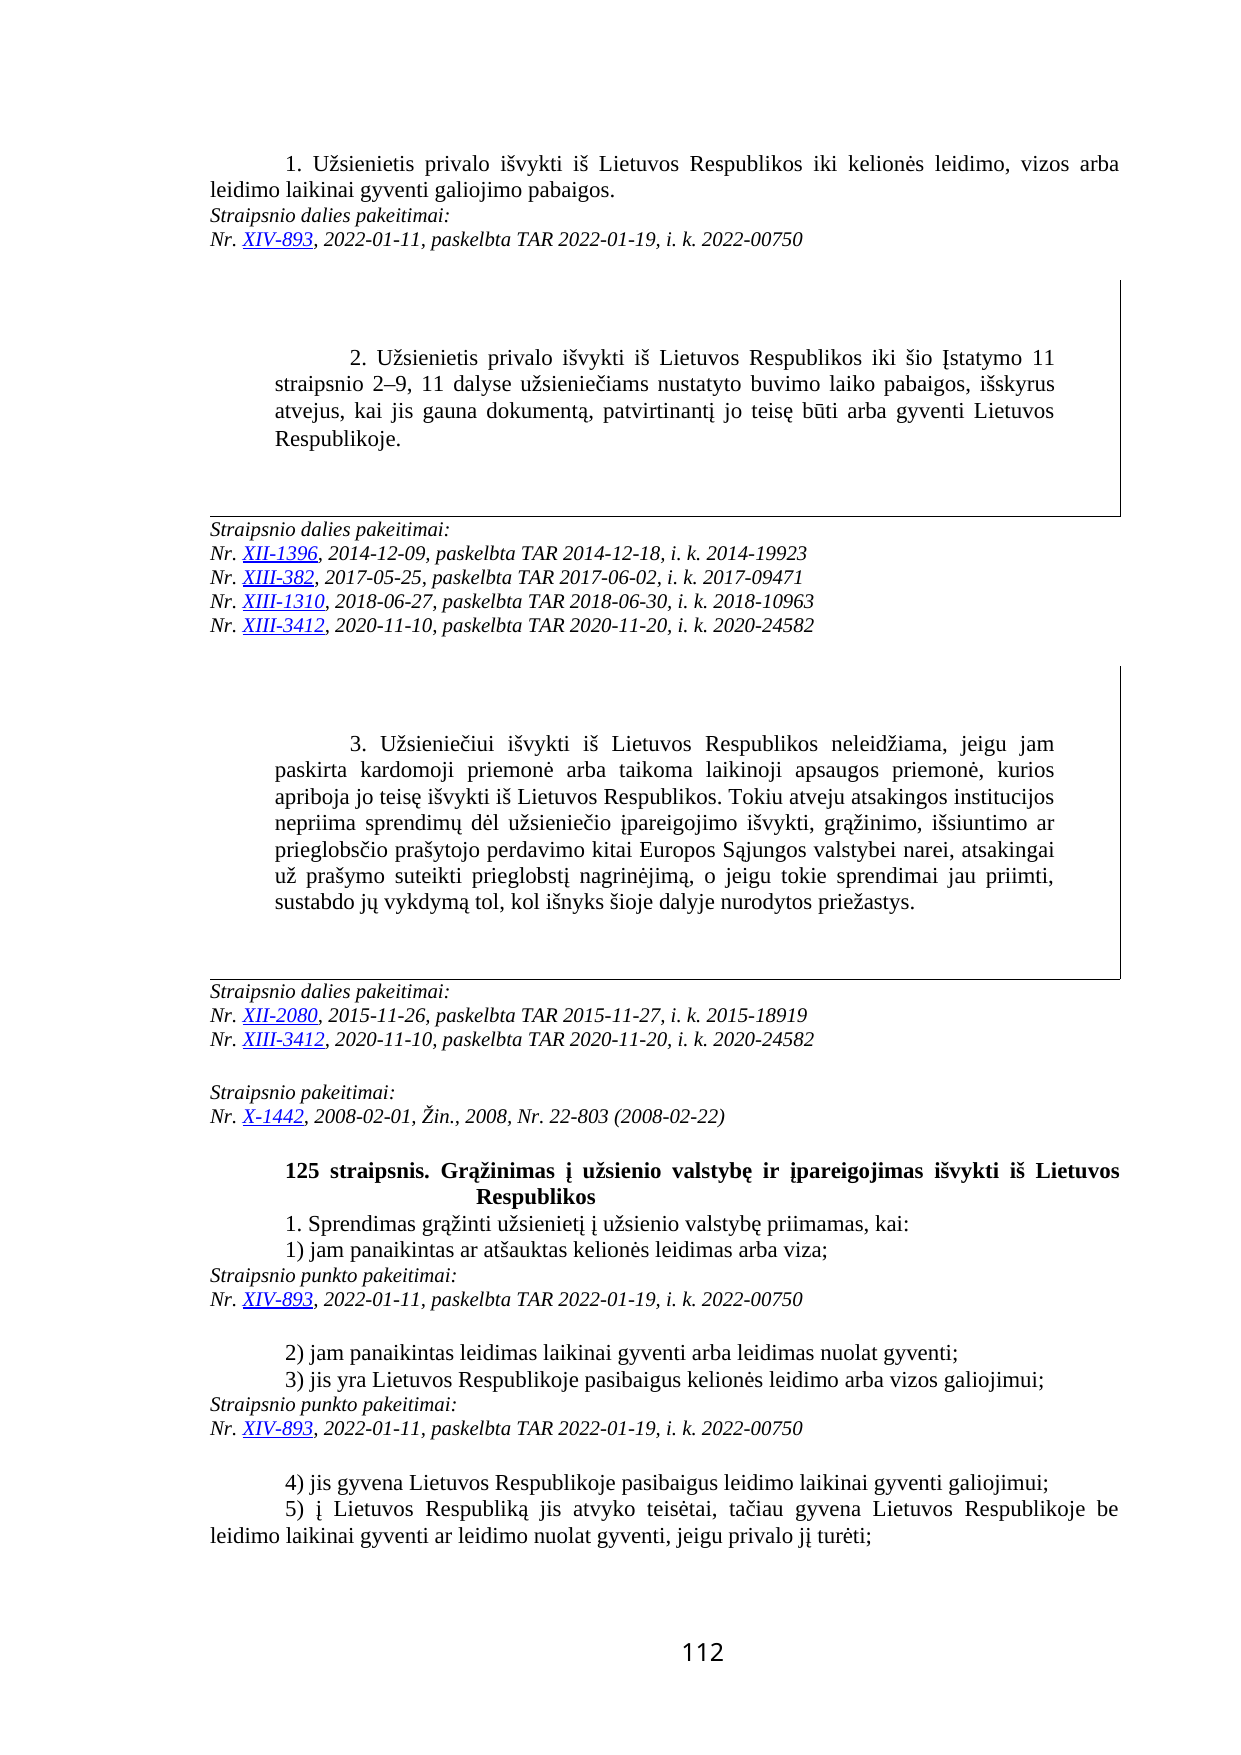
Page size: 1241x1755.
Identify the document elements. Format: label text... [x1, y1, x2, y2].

text Nr. XIV-893, 2022-01-11, paskelbta TAR 2022-01-19, i. k. 2022-00750 [210, 1287, 1120, 1311]
text 1. Sprendimas grąžinti užsienietį į užsienio valstybę priimamas, kai: [210, 1210, 1120, 1236]
text Straipsnio dalies pakeitimai: [210, 979, 1120, 1003]
text 5) į Lietuvos Respubliką jis atvyko teisėtai, tačiau gyvena Lietuvos Respublikoje be leidimo laikinai gyventi ar leidimo nuolat gyventi, jeigu privalo jį turėti; [210, 1495, 1120, 1548]
text Straipsnio dalies pakeitimai: [210, 517, 1120, 541]
text Nr. XIII-3412, 2020-11-10, paskelbta TAR 2020-11-20, i. k. 2020-24582 [210, 1027, 1120, 1051]
text 1. Užsienietis privalo išvykti iš Lietuvos Respublikos iki kelionės leidimo, vizos arba leidimo laikinai gyventi galiojimo pabaigos. [210, 150, 1120, 203]
text Nr. XII-1396, 2014-12-09, paskelbta TAR 2014-12-18, i. k. 2014-19923 [210, 541, 1120, 565]
text Nr. XIII-1310, 2018-06-27, paskelbta TAR 2018-06-30, i. k. 2018-10963 [210, 589, 1120, 613]
text Nr. XIV-893, 2022-01-11, paskelbta TAR 2022-01-19, i. k. 2022-00750 [210, 1416, 1120, 1440]
text Straipsnio punkto pakeitimai: [210, 1392, 1120, 1416]
text 2) jam panaikintas leidimas laikinai gyventi arba leidimas nuolat gyventi; [210, 1339, 1120, 1366]
text 4) jis gyvena Lietuvos Respublikoje pasibaigus leidimo laikinai gyventi galiojimui; [210, 1469, 1120, 1495]
text 2. Užsienietis privalo išvykti iš Lietuvos Respublikos iki šio Įstatymo 11 straipsnio 2–9, 11 dalyse užsieniečiams nustatyto buvimo laiko pabaigos, išskyrus atvejus, kai jis gauna dokumentą, patvirtinantį jo teisę būti arba gyventi Lietuvos Respublikoje. [210, 279, 1120, 516]
text Nr. X-1442, 2008-02-01, Žin., 2008, Nr. 22-803 (2008-02-22) [210, 1104, 1120, 1128]
text Straipsnio pakeitimai: [210, 1080, 1120, 1104]
text Straipsnio dalies pakeitimai: [210, 203, 1120, 227]
text Nr. XII-2080, 2015-11-26, paskelbta TAR 2015-11-27, i. k. 2015-18919 [210, 1003, 1120, 1027]
text 3) jis yra Lietuvos Respublikoje pasibaigus kelionės leidimo arba vizos galiojimui; [210, 1366, 1120, 1392]
text Nr. XIII-382, 2017-05-25, paskelbta TAR 2017-06-02, i. k. 2017-09471 [210, 565, 1120, 589]
text Nr. XIV-893, 2022-01-11, paskelbta TAR 2022-01-19, i. k. 2022-00750 [210, 227, 1120, 251]
text Nr. XIII-3412, 2020-11-10, paskelbta TAR 2020-11-20, i. k. 2020-24582 [210, 613, 1120, 637]
text 3. Užsieniečiui išvykti iš Lietuvos Respublikos neleidžiama, jeigu jam paskirta kardomoji priemonė arba taikoma laikinoji apsaugos priemonė, kurios apriboja jo teisę išvykti iš Lietuvos Respublikos. Tokiu atveju atsakingos institucijos nepriima sprendimų dėl užsieniečio įpareigojimo išvykti, grąžinimo, išsiuntimo ar prieglobsčio prašytojo perdavimo kitai Europos Sąjungos valstybei narei, atsakingai už prašymo suteikti prieglobstį nagrinėjimą, o jeigu tokie sprendimai jau priimti, sustabdo jų vykdymą tol, kol išnyks šioje dalyje nurodytos priežastys. [210, 666, 1120, 979]
text 125 straipsnis. Grąžinimas į užsienio valstybę ir įpareigojimas išvykti iš Lietuvos Respublikos [285, 1157, 1120, 1210]
text 1) jam panaikintas ar atšauktas kelionės leidimas arba viza; [210, 1236, 1120, 1262]
text Straipsnio punkto pakeitimai: [210, 1262, 1120, 1287]
